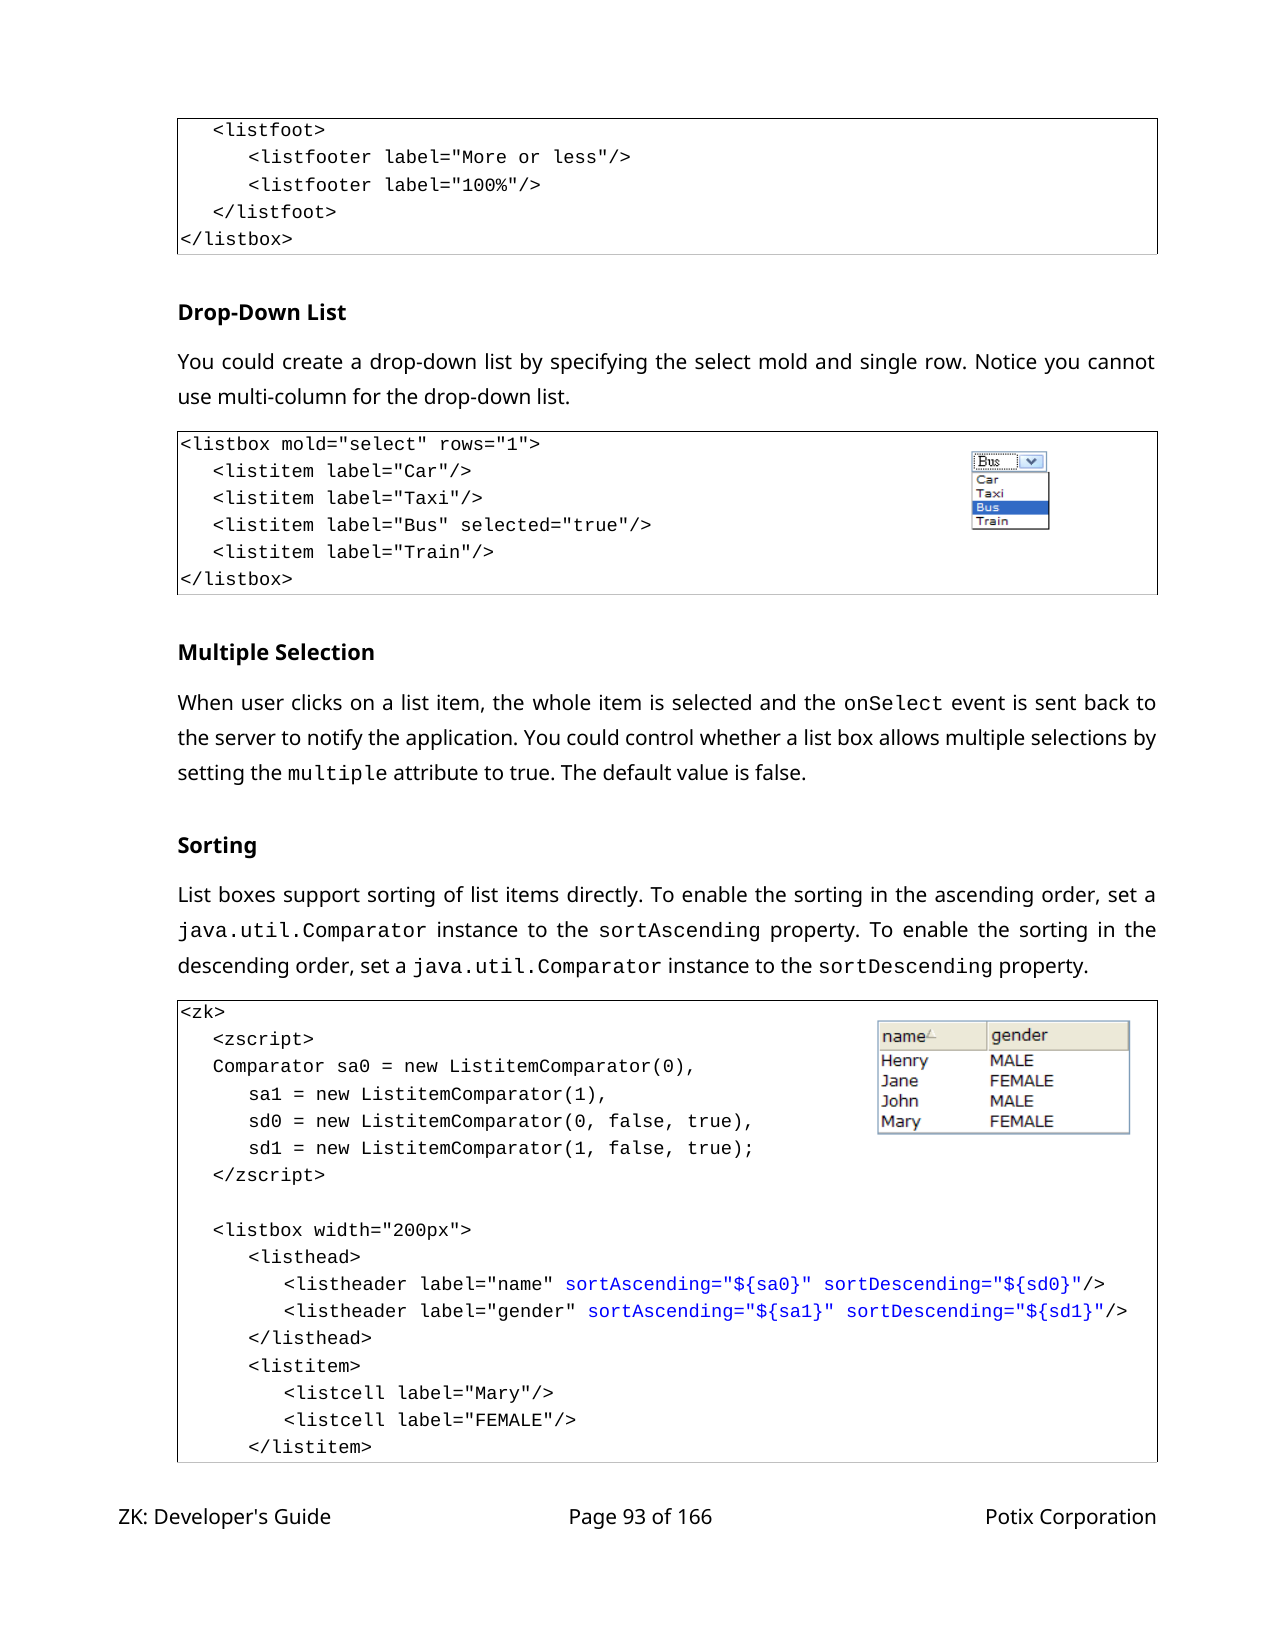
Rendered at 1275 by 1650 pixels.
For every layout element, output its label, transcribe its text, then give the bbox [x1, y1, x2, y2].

subtitle Drop-Down List [177, 297, 1157, 327]
text </zscript> [178, 1163, 1157, 1187]
text <zk> [178, 1001, 1157, 1024]
text </listbox> [178, 567, 1157, 594]
text <listhead> [178, 1245, 1157, 1269]
text <listfooter label="100%"/> [178, 172, 1157, 197]
subtitle Multiple Selection [177, 637, 1157, 667]
text You could create a drop-down list by specifying the select mold and single row. Notice you cannot use multi-column for the drop-down list. [177, 347, 1157, 411]
text <listitem label="Train"/> [178, 540, 1157, 564]
text <listfooter label="More or less"/> [178, 145, 1157, 169]
picture [875, 1018, 1134, 1136]
text <listbox width="200px"> [178, 1217, 1157, 1242]
text [1053, 486, 1157, 510]
text <listheader label="gender" sortAscending="${sa1}" sortDescending="${sd1}"/> [178, 1299, 1157, 1323]
subtitle Sorting [177, 829, 1157, 859]
text sa1 = new ListitemComparator(1), [178, 1082, 875, 1106]
text <listitem label="Car"/> [178, 458, 968, 483]
text sd1 = new ListitemComparator(1, false, true); [178, 1136, 1157, 1160]
text </listbox> [178, 227, 1157, 254]
text <zscript> [178, 1027, 875, 1051]
text <listitem label="Bus" selected="true"/> [178, 513, 1157, 537]
text <listcell label="FEMALE"/> [178, 1408, 1157, 1432]
text <listitem label="Taxi"/> [178, 486, 968, 510]
text <listheader label="name" sortAscending="${sa0}" sortDescending="${sd0}"/> [178, 1272, 1157, 1296]
text Comparator sa0 = new ListitemComparator(0), [178, 1054, 875, 1079]
text </listitem> [178, 1435, 1157, 1462]
text [1134, 1027, 1157, 1051]
text </listfoot> [178, 200, 1157, 224]
text [1053, 458, 1157, 483]
text List boxes support sorting of list items directly. To enable the sorting in the ascending order, set a java.util.Comparator instance to the sortAscending property. To enable the sorting in the descending order, set a java.util.Comparator instance to the sortDescending property. [177, 880, 1157, 979]
text </listhead> [178, 1326, 1157, 1351]
text <listitem> [178, 1353, 1157, 1378]
picture [968, 449, 1053, 532]
text <listcell label="Mary"/> [178, 1381, 1157, 1405]
text <listbox mold="select" rows="1"> [178, 432, 1157, 456]
text When user clicks on a list item, the whole item is selected and the onSelect event is sent back to the server to notify the application. You could control whether a list box allows multiple selections by setting the multiple attribute to true. The default value is false. [177, 688, 1157, 787]
text sd0 = new ListitemComparator(0, false, true), [178, 1109, 875, 1133]
text <listfoot> [178, 119, 1157, 142]
